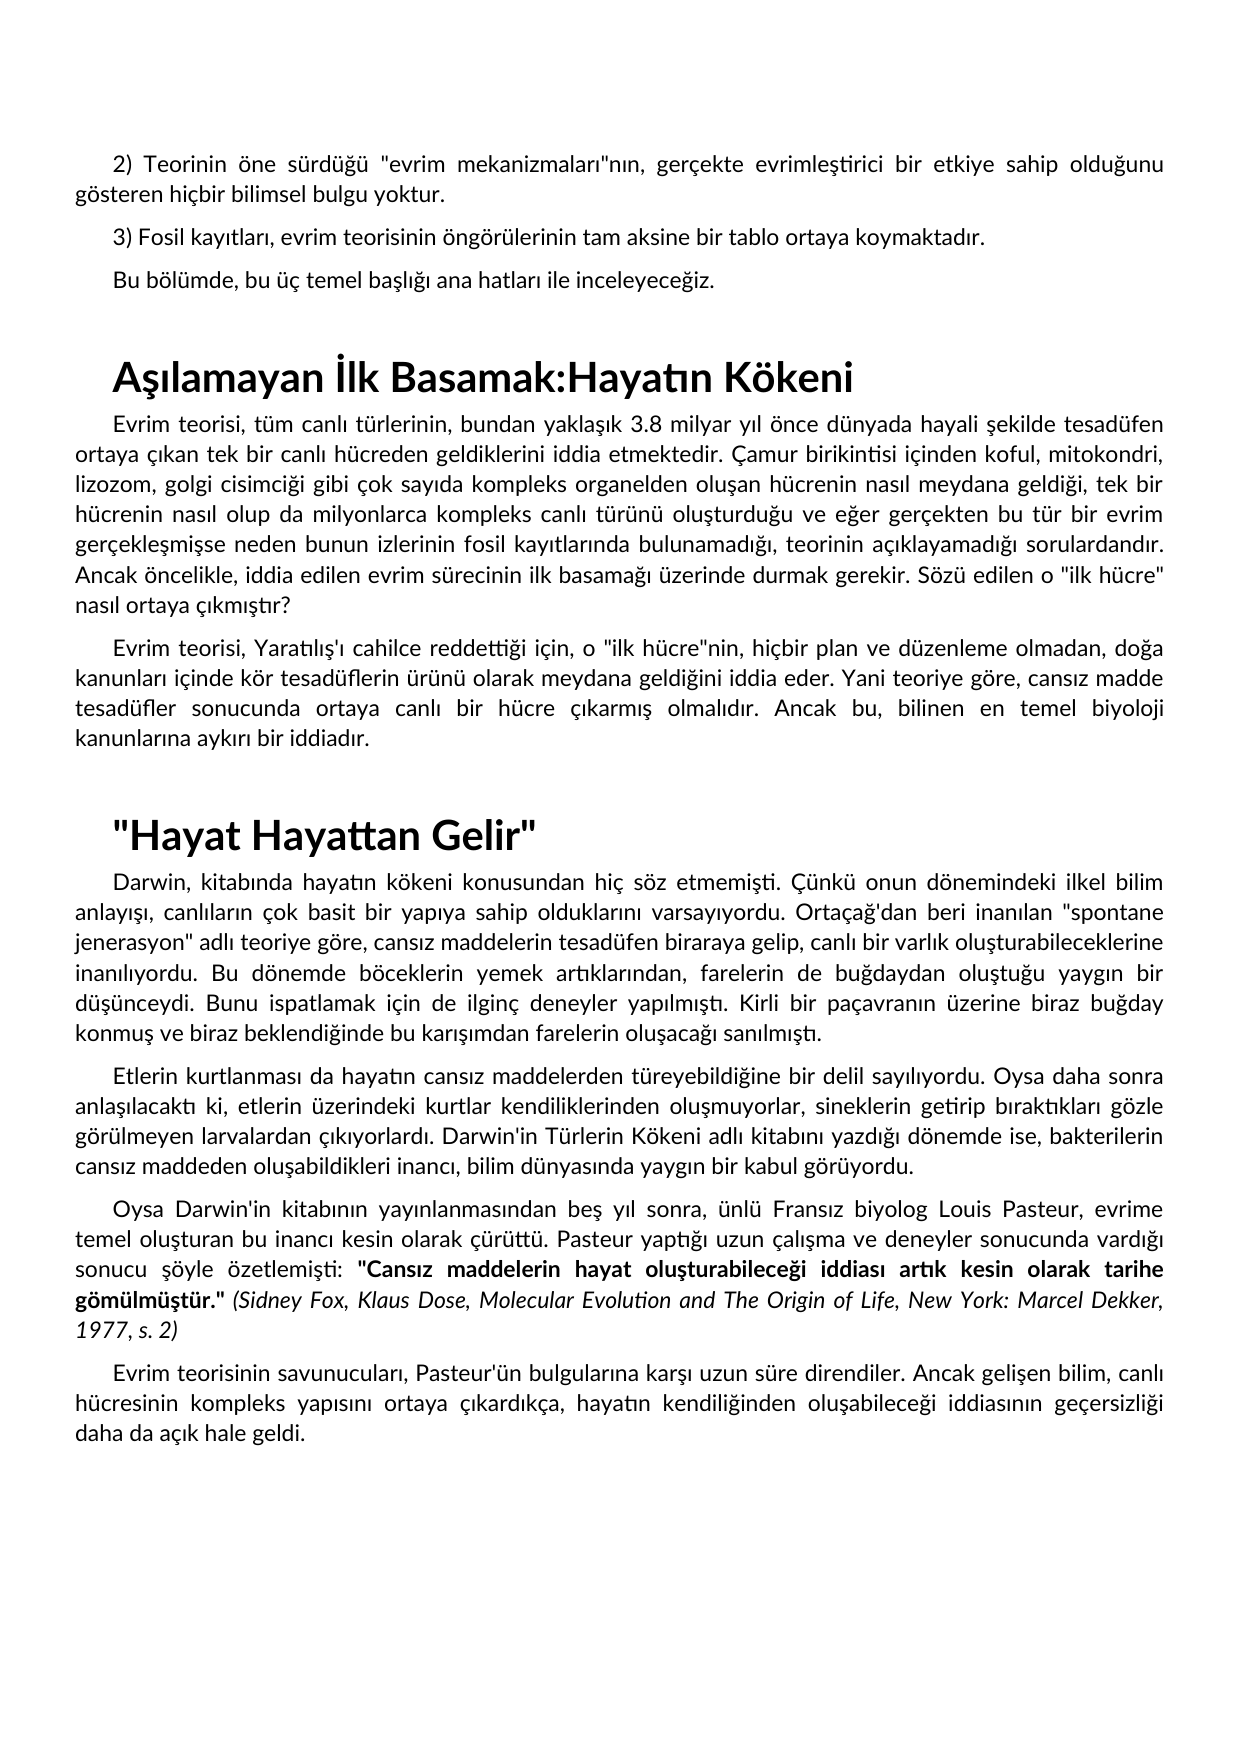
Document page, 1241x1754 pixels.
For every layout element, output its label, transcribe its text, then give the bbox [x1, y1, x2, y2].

text 3) Fosil kayıtları, evrim teorisinin öngörülerinin tam aksine bir tablo ortaya koymaktadır. [75, 223, 1165, 250]
text Evrim teorisi, Yaratılış'ı cahilce reddettiği için, o "ilk hücre"nin, hiçbir plan ve düzenleme olmadan, doğa kanunları içinde kör tesadüflerin ürünü olarak meydana geldiğini iddia eder. Yani teoriye göre, cansız madde tesadüfler sonucunda ortaya canlı bir hücre çıkarmış olmalıdır. Ancak bu, bilinen en temel biyoloji kanunlarına aykırı bir iddiadır. [75, 633, 1165, 751]
text Evrim teorisi, tüm canlı türlerinin, bundan yaklaşık 3.8 milyar yıl önce dünyada hayali şekilde tesadüfen ortaya çıkan tek bir canlı hücreden geldiklerini iddia etmektedir. Çamur birikintisi içinden koful, mitokondri, lizozom, golgi cisimciği gibi çok sayıda kompleks organelden oluşan hücrenin nasıl meydana geldiği, tek bir hücrenin nasıl olup da milyonlarca kompleks canlı türünü oluşturduğu ve eğer gerçekten bu tür bir evrim gerçekleşmişse neden bunun izlerinin fosil kayıtlarında bulunamadığı, teorinin açıklayamadığı sorulardandır. Ancak öncelikle, iddia edilen evrim sürecinin ilk basamağı üzerinde durmak gerekir. Sözü edilen o "ilk hücre" nasıl ortaya çıkmıştır? [75, 409, 1165, 618]
subtitle Aşılamayan İlk Basamak:Hayatın Kökeni [112, 351, 1165, 401]
subtitle "Hayat Hayattan Gelir" [112, 809, 1165, 859]
text Bu bölümde, bu üç temel başlığı ana hatları ile inceleyeceğiz. [75, 266, 1165, 293]
text Oysa Darwin'in kitabının yayınlanmasından beş yıl sonra, ünlü Fransız biyolog Louis Pasteur, evrime temel oluşturan bu inancı kesin olarak çürüttü. Pasteur yaptığı uzun çalışma ve deneyler sonucunda vardığı sonucu şöyle özetlemişti: "Cansız maddelerin hayat oluşturabileceği iddiası artık kesin olarak tarihe gömülmüştür." (Sidney Fox, Klaus Dose, Molecular Evolution and The Origin of Life, New York: Marcel Dekker, 1977, s. 2) [75, 1195, 1165, 1343]
text Etlerin kurtlanması da hayatın cansız maddelerden türeyebildiğine bir delil sayılıyordu. Oysa daha sonra anlaşılacaktı ki, etlerin üzerindeki kurtlar kendiliklerinden oluşmuyorlar, sineklerin getirip bıraktıkları gözle görülmeyen larvalardan çıkıyorlardı. Darwin'in Türlerin Kökeni adlı kitabını yazdığı dönemde ise, bakterilerin cansız maddeden oluşabildikleri inancı, bilim dünyasında yaygın bir kabul görüyordu. [75, 1061, 1165, 1179]
text Evrim teorisinin savunucuları, Pasteur'ün bulgularına karşı uzun süre direndiler. Ancak gelişen bilim, canlı hücresinin kompleks yapısını ortaya çıkardıkça, hayatın kendiliğinden oluşabileceği iddiasının geçersizliği daha da açık hale geldi. [75, 1358, 1165, 1446]
text Darwin, kitabında hayatın kökeni konusundan hiç söz etmemişti. Çünkü onun dönemindeki ilkel bilim anlayışı, canlıların çok basit bir yapıya sahip olduklarını varsayıyordu. Ortaçağ'dan beri inanılan "spontane jenerasyon" adlı teoriye göre, cansız maddelerin tesadüfen biraraya gelip, canlı bir varlık oluşturabileceklerine inanılıyordu. Bu dönemde böceklerin yemek artıklarından, farelerin de buğdaydan oluştuğu yaygın bir düşünceydi. Bunu ispatlamak için de ilginç deneyler yapılmıştı. Kirli bir paçavranın üzerine biraz buğday konmuş ve biraz beklendiğinde bu karışımdan farelerin oluşacağı sanılmıştı. [75, 868, 1165, 1046]
text 2) Teorinin öne sürdüğü "evrim mekanizmaları"nın, gerçekte evrimleştirici bir etkiye sahip olduğunu gösteren hiçbir bilimsel bulgu yoktur. [75, 150, 1165, 208]
